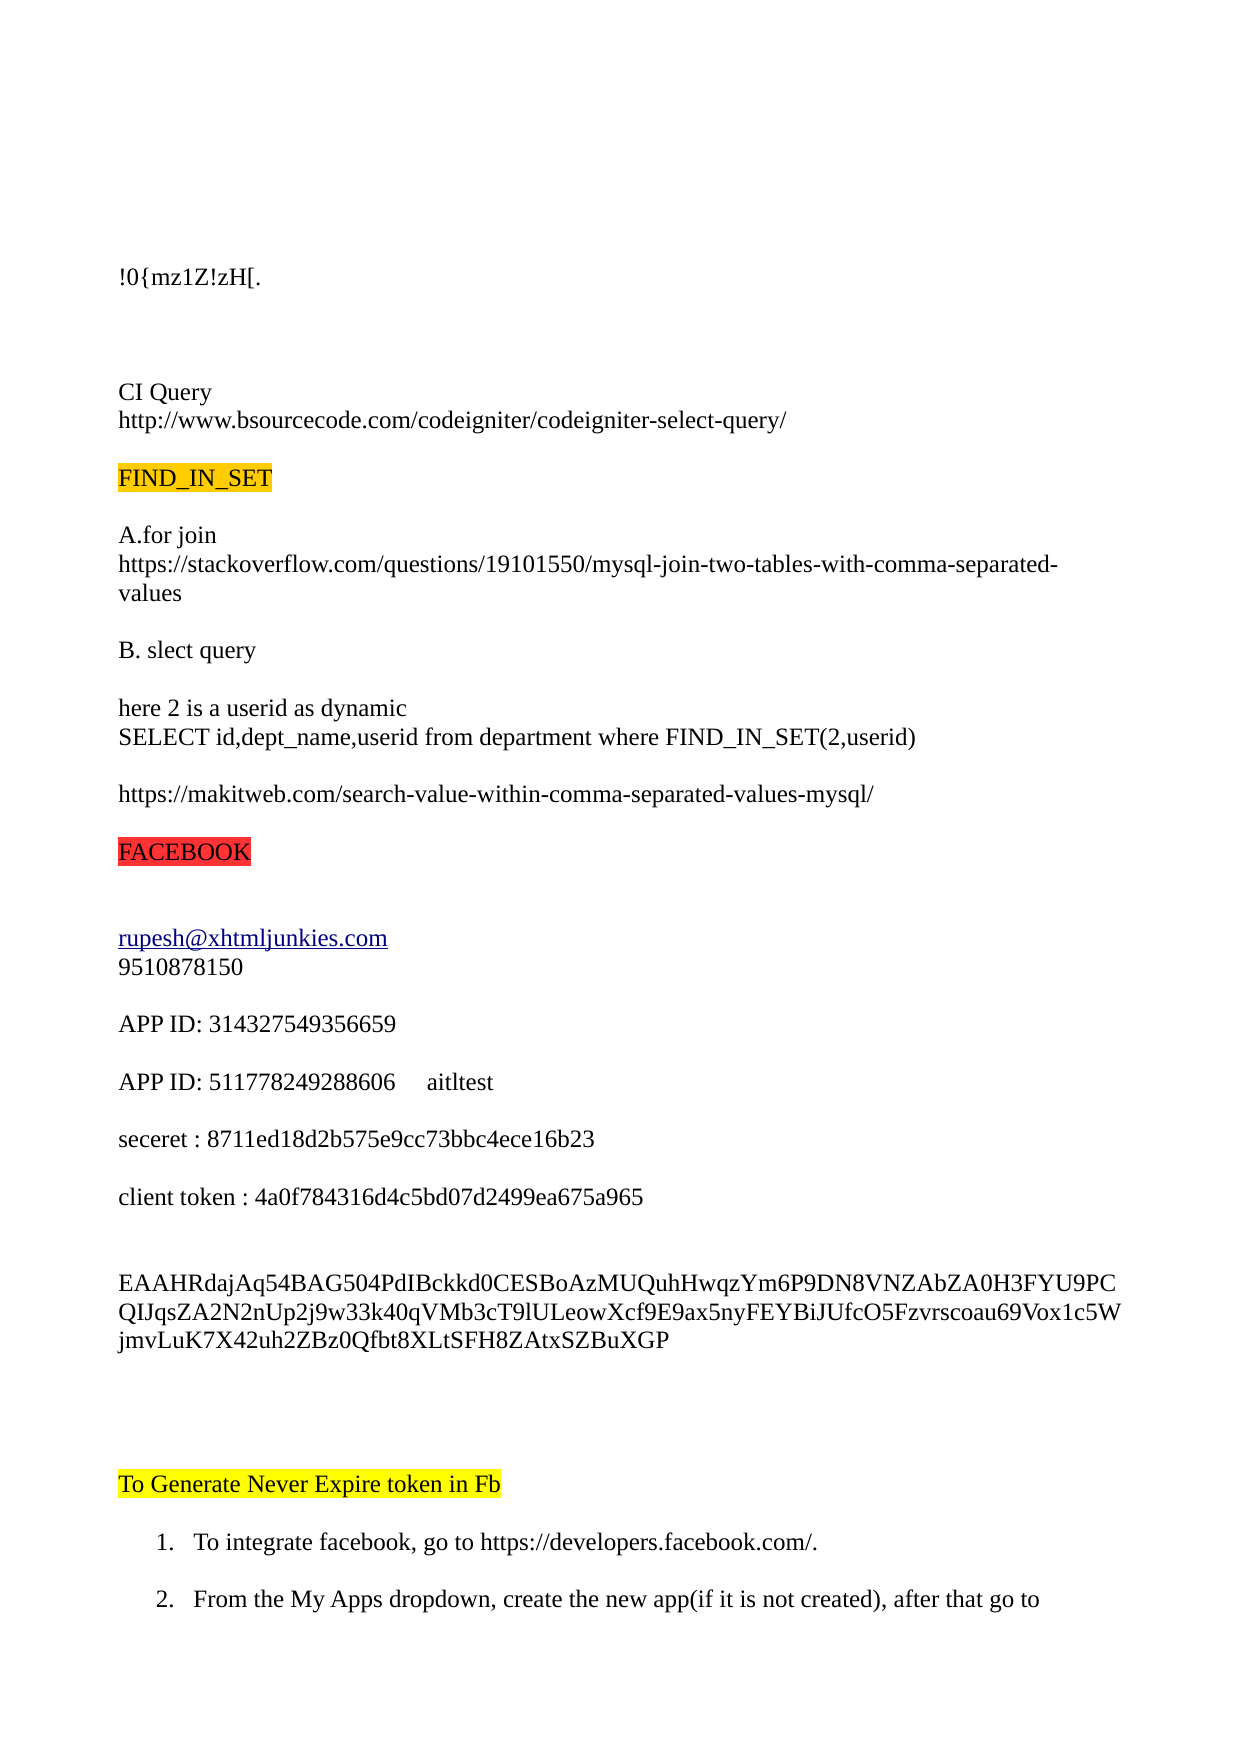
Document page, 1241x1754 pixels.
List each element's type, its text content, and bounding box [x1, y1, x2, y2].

text B. slect query [118, 636, 1122, 664]
text https://makitweb.com/search-value-within-comma-separated-values-mysql/ [118, 779, 1122, 808]
text To Generate Never Expire token in Fb [118, 1469, 1122, 1498]
text APP ID: 314327549356659 [118, 1009, 1122, 1038]
text 9510878150 [118, 952, 1122, 981]
text APP ID: 511778249288606 aitltest [118, 1067, 1122, 1096]
text rupesh@xhtmljunkies.com [118, 866, 1122, 952]
text http://www.bsourcecode.com/codeigniter/codeigniter-select-query/ [118, 406, 1122, 434]
text FIND_IN_SET [118, 463, 1122, 492]
text !0{mz1Z!zH[. [118, 262, 1122, 291]
text https://stackoverflow.com/questions/19101550/mysql-join-two-tables-with-comma-separated-values [118, 549, 1122, 607]
text FACEBOOK [118, 837, 1122, 866]
text here 2 is a userid as dynamic [118, 693, 1122, 722]
text EAAHRdajAq54BAG504PdIBckkd0CESBoAzMUQuhHwqzYm6P9DN8VNZAbZA0H3FYU9PCQIJqsZA2N2nUp2j9w33k40qVMb3cT9lULeowXcf9E9ax5nyFEYBiJUfcO5Fzvrscoau69Vox1c5WjmvLuK7X42uh2ZBz0Qfbt8XLtSFH8ZAtxSZBuXGP [118, 1268, 1122, 1354]
text CI Query [118, 377, 1122, 406]
text SELECT id,dept_name,userid from department where FIND_IN_SET(2,userid) [118, 722, 1122, 751]
text A.for join [118, 521, 1122, 549]
text client token : 4a0f784316d4c5bd07d2499ea675a965 [118, 1182, 1122, 1211]
text seceret : 8711ed18d2b575e9cc73bbc4ece16b23 [118, 1124, 1122, 1153]
list To integrate facebook, go to https://developers.facebook.com/. [156, 1527, 1122, 1556]
list From the My Apps dropdown, create the new app(if it is not created), after that go to [156, 1584, 1122, 1613]
